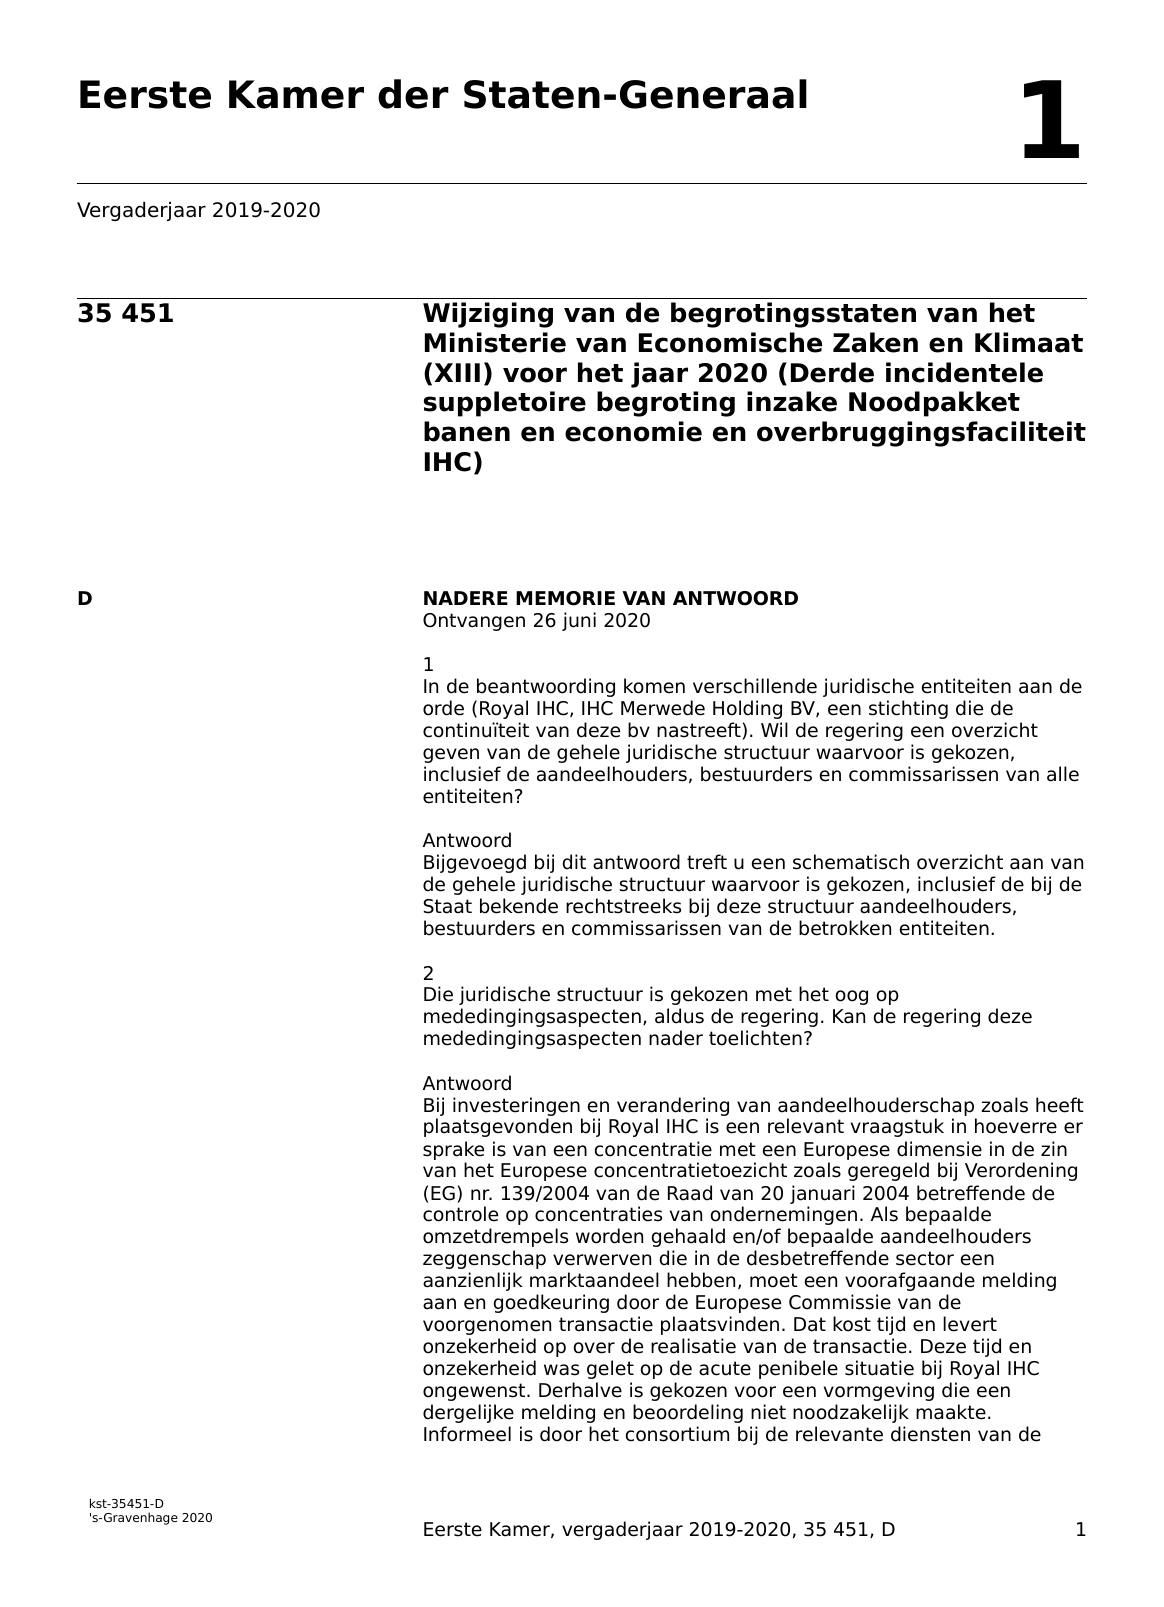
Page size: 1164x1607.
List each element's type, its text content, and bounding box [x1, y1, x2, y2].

text Die juridische structuur is gekozen met het oog op mededingingsaspecten, aldus de regering. Kan de regering deze mededingingsaspecten nader toelichten? [422, 984, 1087, 1050]
text In de beantwoording komen verschillende juridische entiteiten aan de orde (Royal IHC, IHC Merwede Holding BV, een stichting die de continuïteit van deze bv nastreeft). Wil de regering een overzicht geven van de gehele juridische structuur waarvoor is gekozen, inclusief de aandeelhouders, bestuurders en commissarissen van alle entiteiten? [422, 676, 1087, 808]
text 1 [422, 654, 1087, 676]
table_header 1 [886, 59, 1087, 183]
table_cell Vergaderjaar 2019-2020 [77, 184, 1087, 298]
text Ontvangen 26 juni 2020 [422, 610, 1087, 632]
text 2 [422, 962, 1087, 984]
text Antwoord [422, 1072, 1087, 1094]
text Bij investeringen en verandering van aandeelhouderschap zoals heeft plaatsgevonden bij Royal IHC is een relevant vraagstuk in hoeverre er sprake is van een concentratie met een Europese dimensie in de zin van het Europese concentratietoezicht zoals geregeld bij Verordening (EG) nr. 139/2004 van de Raad van 20 januari 2004 betreffende de controle op concentraties van ondernemingen. Als bepaalde omzetdrempels worden gehaald en/of bepaalde aandeelhouders zeggenschap verwerven die in de desbetreffende sector een aanzienlijk marktaandeel hebben, moet een voorafgaande melding aan en goedkeuring door de Europese Commissie van de voorgenomen transactie plaatsvinden. Dat kost tijd en levert onzekerheid op over de realisatie van de transactie. Deze tijd en onzekerheid was gelet op de acute penibele situatie bij Royal IHC ongewenst. Derhalve is gekozen voor een vormgeving die een dergelijke melding en beoordeling niet noodzakelijk maakte. Informeel is door het consortium bij de relevante diensten van de [422, 1094, 1087, 1446]
subtitle 35 451 Wijziging van de begrotingsstaten van het Ministerie van Economische Zaken en Klimaat (XIII) voor het jaar 2020 (Derde incidentele suppletoire begroting inzake Noodpakket banen en economie en overbruggingsfaciliteit IHC) [77, 299, 1087, 477]
subtitle D NADERE MEMORIE VAN ANTWOORD [77, 588, 1087, 610]
text kst-35451-D [88, 1497, 323, 1511]
text Antwoord [422, 830, 1087, 852]
table_header Eerste Kamer der Staten-Generaal [77, 59, 886, 183]
text Bijgevoegd bij dit antwoord treft u een schematisch overzicht aan van de gehele juridische structuur waarvoor is gekozen, inclusief de bij de Staat bekende rechtstreeks bij deze structuur aandeelhouders, bestuurders en commissarissen van de betrokken entiteiten. [422, 852, 1087, 940]
text 's-Gravenhage 2020 [88, 1511, 323, 1525]
